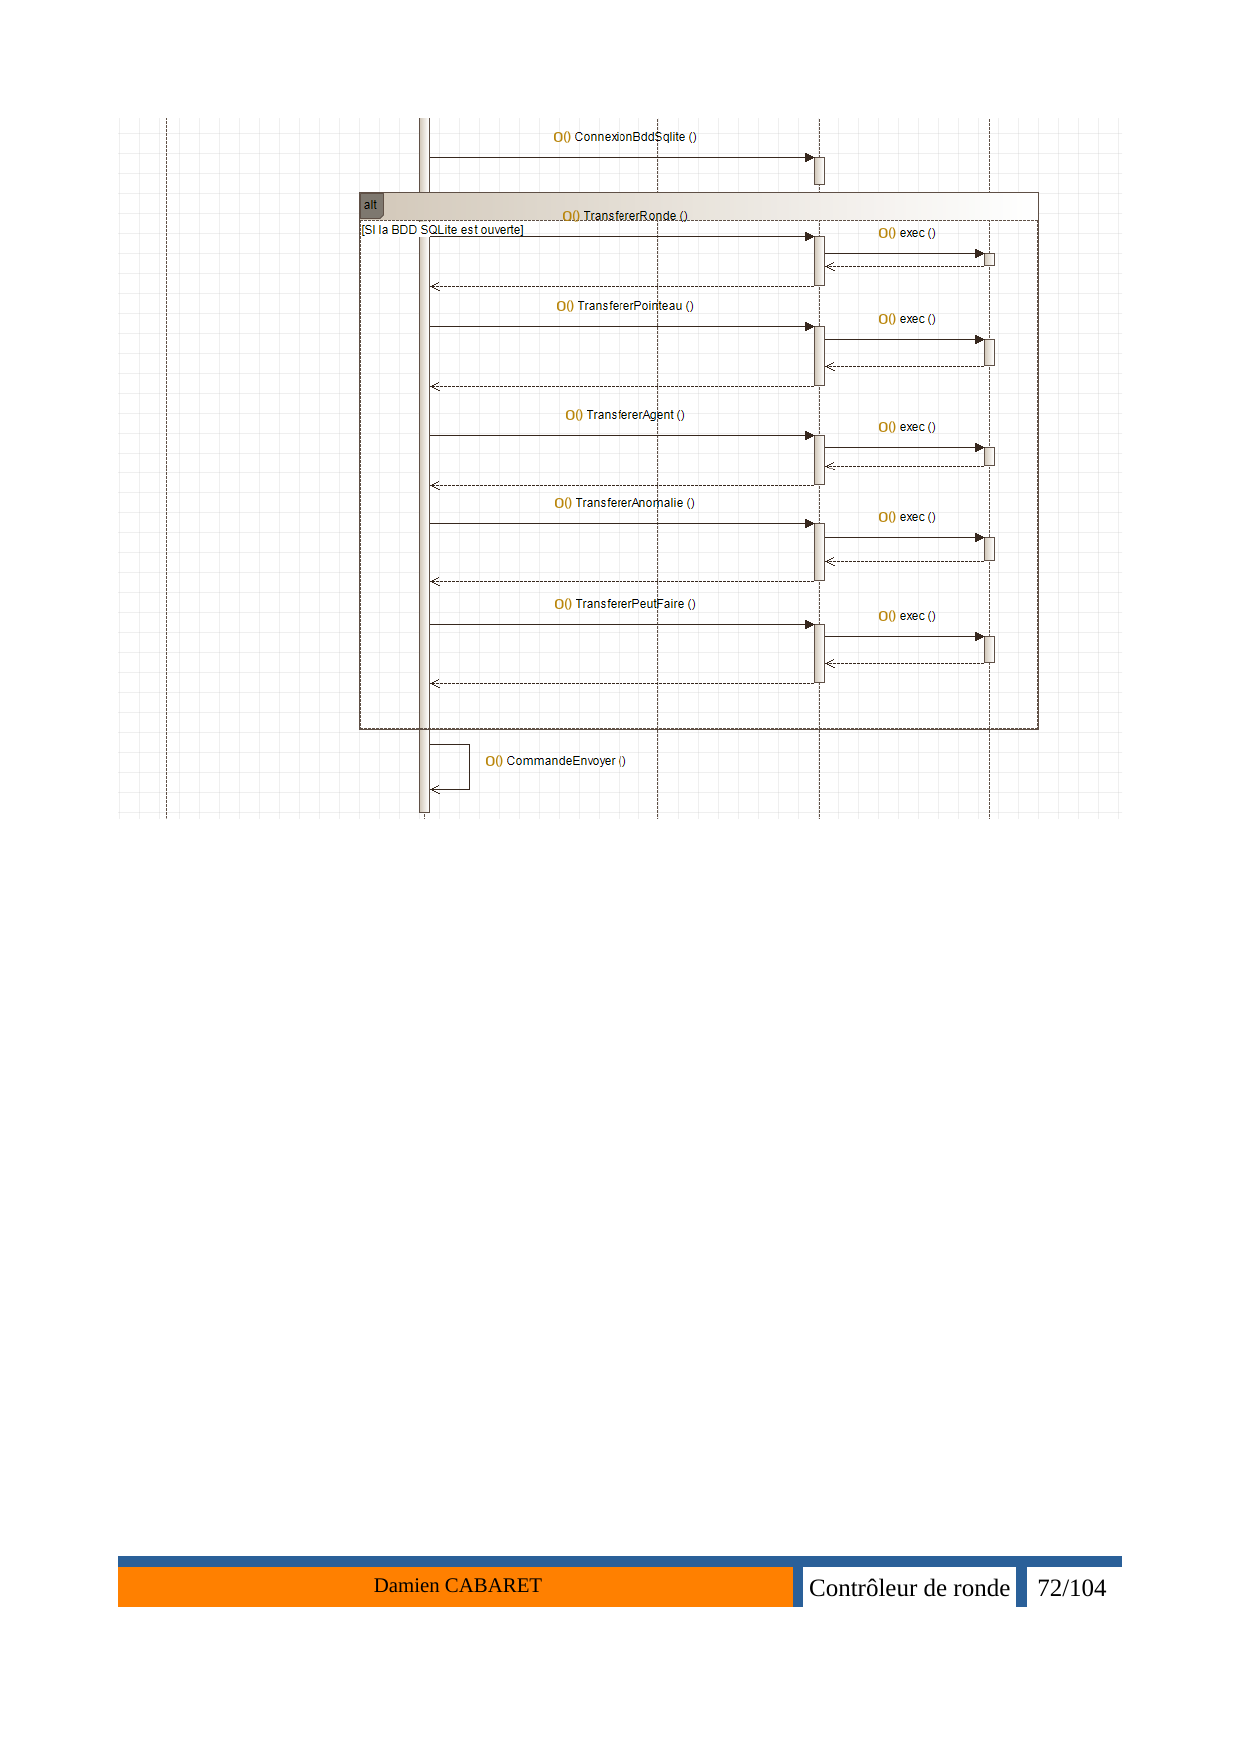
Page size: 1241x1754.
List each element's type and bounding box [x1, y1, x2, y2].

picture [118, 118, 1123, 819]
